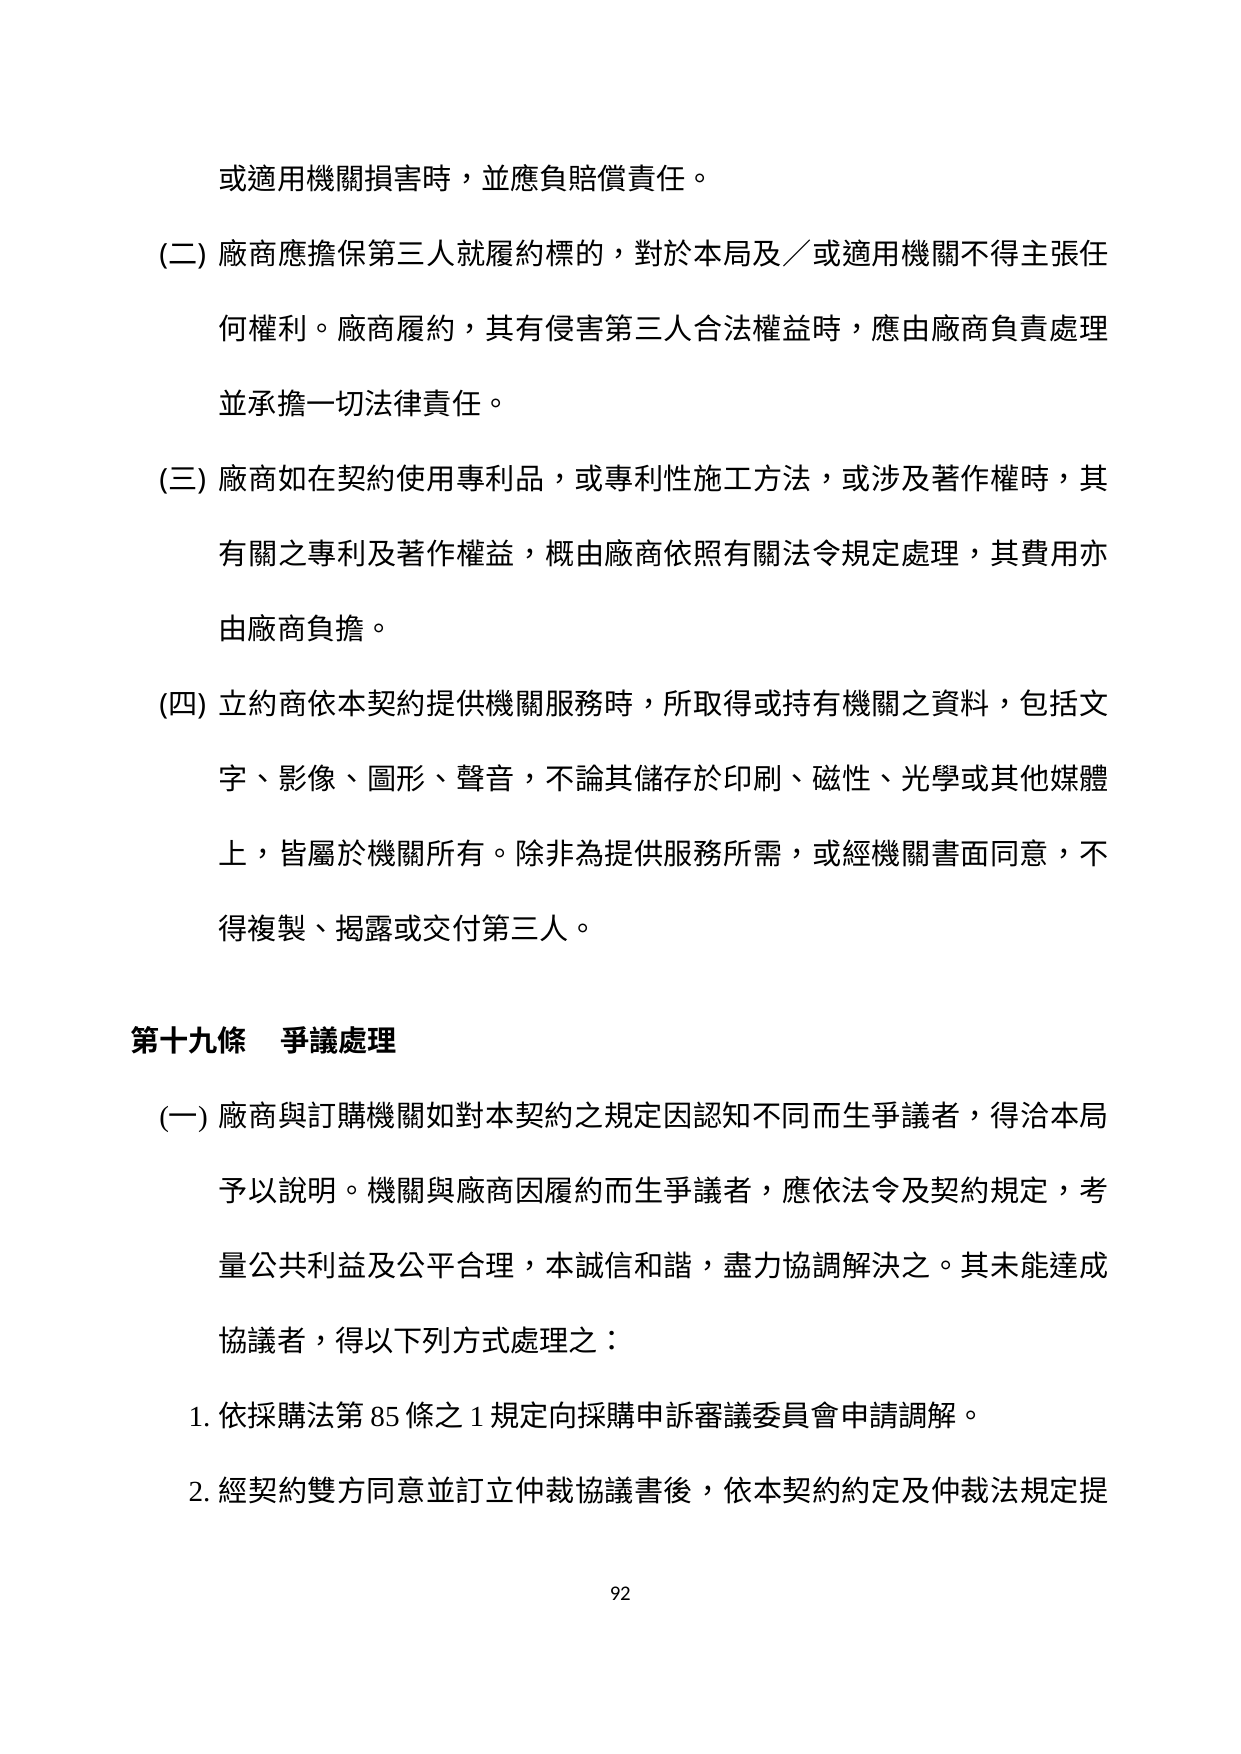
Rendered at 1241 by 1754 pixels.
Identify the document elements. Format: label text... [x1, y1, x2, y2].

subtitle 爭議處理 [130, 1002, 1110, 1077]
list 依採購法第85條之1規定向採購申訴審議委員會申請調解。 [188, 1377, 1110, 1452]
subtitle 廠商如在契約使用專利品，或專利性施工方法，或涉及著作權時，其有關之專利及著作權益，概由廠商依照有關法令規定處理，其費用亦由廠商負擔。 [159, 439, 1110, 664]
subtitle 立約商依本契約提供機關服務時，所取得或持有機關之資料，包括文字、影像、圖形、聲音，不論其儲存於印刷、磁性、光學或其他媒體上，皆屬於機關所有。除非為提供服務所需，或經機關書面同意，不得複製、揭露或交付第三人。 [159, 664, 1110, 964]
subtitle 或適用機關損害時，並應負賠償責任。 [159, 139, 1110, 214]
subtitle 廠商應擔保第三人就履約標的，對於本局及／或適用機關不得主張任何權利。廠商履約，其有侵害第三人合法權益時，應由廠商負責處理並承擔一切法律責任。 [159, 214, 1110, 439]
list 經契約雙方同意並訂立仲裁協議書後，依本契約約定及仲裁法規定提 [188, 1452, 1110, 1527]
subtitle 廠商與訂購機關如對本契約之規定因認知不同而生爭議者，得洽本局予以說明。機關與廠商因履約而生爭議者，應依法令及契約規定，考量公共利益及公平合理，本誠信和諧，盡力協調解決之。其未能達成協議者，得以下列方式處理之： [159, 1077, 1110, 1377]
